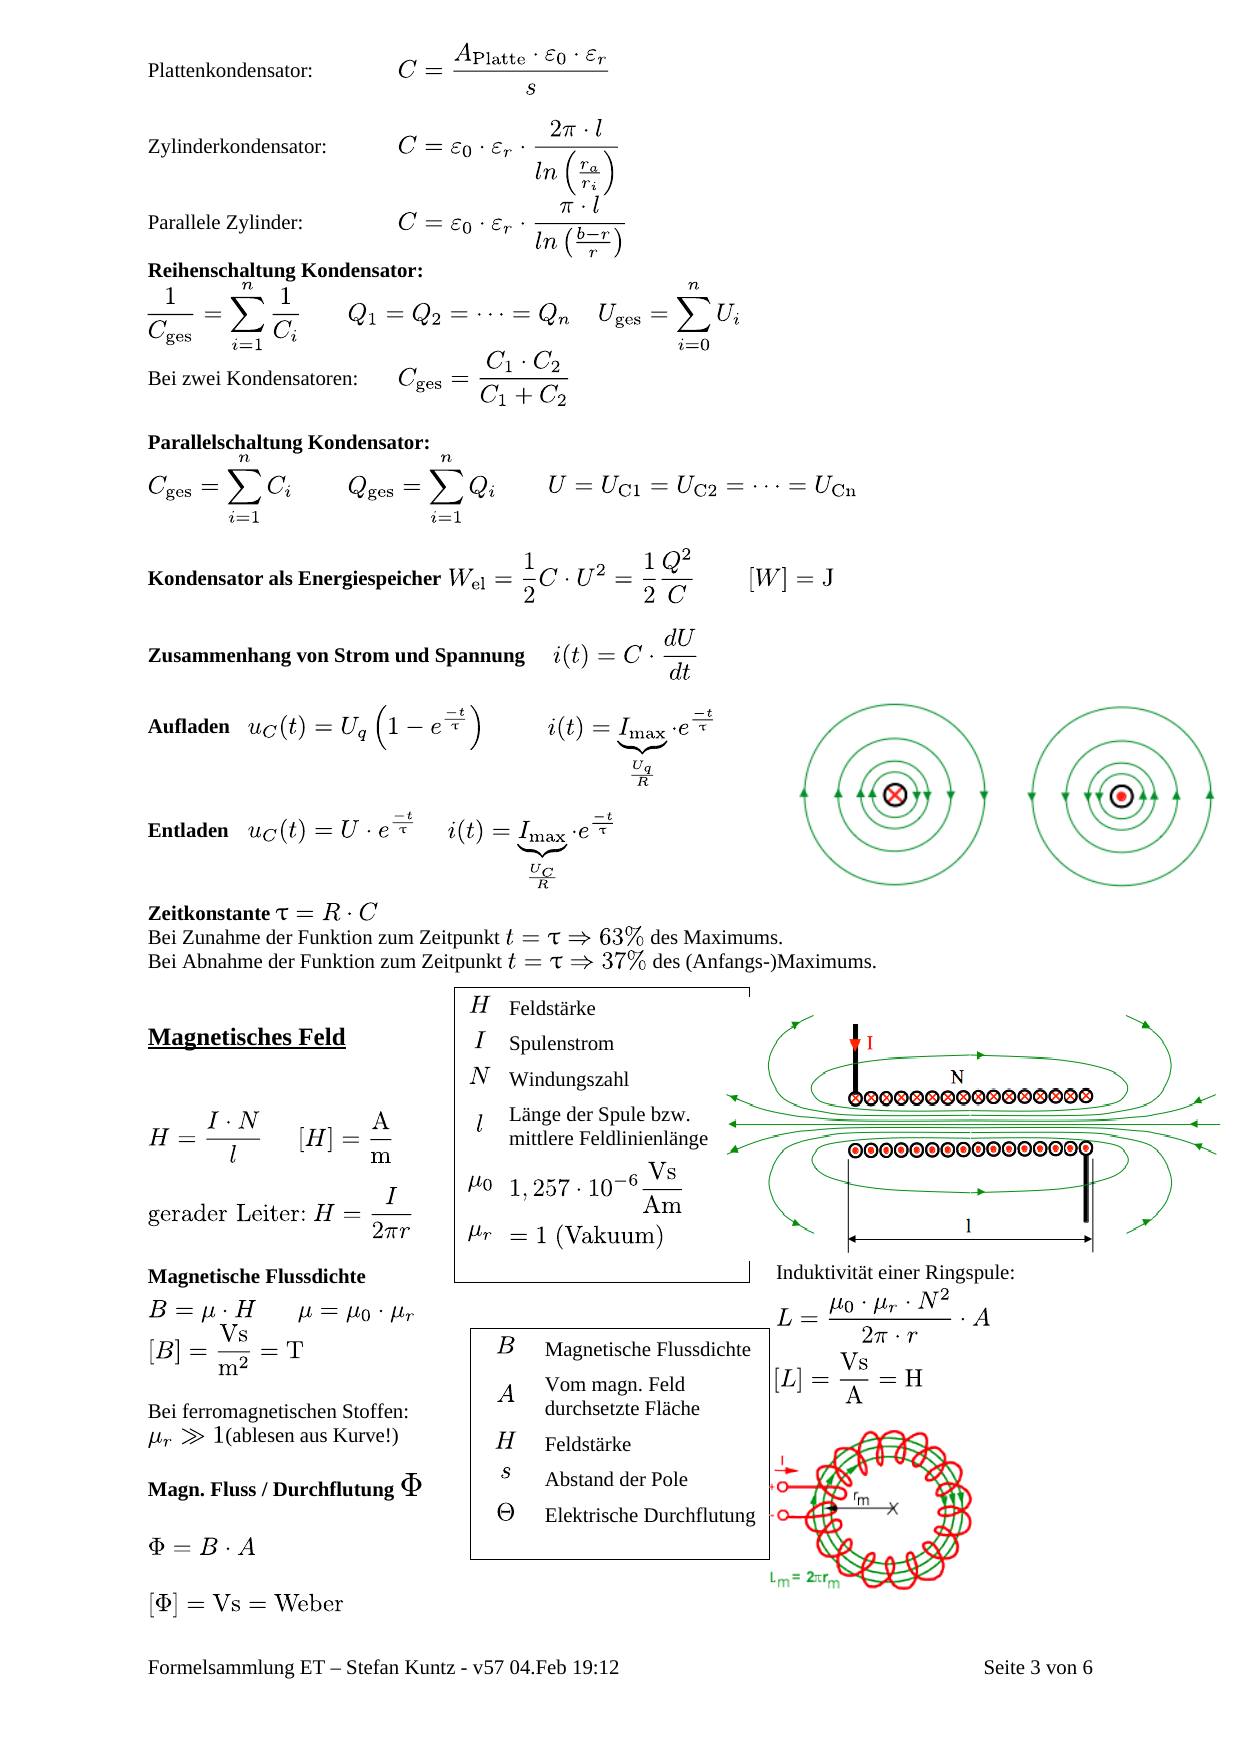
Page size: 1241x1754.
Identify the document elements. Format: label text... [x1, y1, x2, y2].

text Zeitkonstante [148, 901, 1093, 925]
text [618, 119, 1093, 196]
picture [713, 997, 1241, 1261]
table_cell Feldstärke [539, 1426, 768, 1461]
table_header Magnetische Flussdichte [539, 1331, 769, 1366]
subtitle [776, 1403, 1035, 1421]
subtitle Aufladen [148, 705, 797, 786]
subtitle Magn. Fluss / Durchflutung [148, 1473, 470, 1501]
subtitle Magnetisches Feld [148, 1022, 454, 1051]
subtitle [613, 811, 797, 889]
picture [1020, 701, 1219, 890]
table_cell [473, 1497, 539, 1532]
text [609, 43, 1093, 95]
text [770, 1399, 1093, 1423]
subtitle [993, 811, 1020, 889]
table_cell [457, 1026, 503, 1061]
table_cell Länge der Spule bzw. mittlere Feldlinienlänge [503, 1097, 713, 1156]
subtitle [975, 1473, 1093, 1501]
text Parallele Zylinder: [148, 196, 397, 258]
text Bei ferromagnetischen Stoffen: [148, 1399, 470, 1423]
subtitle Entladen [148, 811, 447, 889]
table_cell Elektrische Durchflutung [539, 1497, 768, 1532]
text Plattenkondensator: [148, 43, 397, 95]
table_cell Spulenstrom [503, 1026, 713, 1061]
table_cell [457, 1061, 503, 1097]
text Induktivität einer Ringspule: [776, 1261, 1035, 1403]
table_cell [473, 1461, 539, 1497]
table_header Feldstärke [503, 990, 749, 1026]
text Bei Zunahme der Funktion zum Zeitpunkt des Maximums. [148, 925, 1093, 949]
subtitle Magnetische Flussdichte [148, 1263, 776, 1288]
text [625, 196, 1093, 258]
table_header [457, 990, 503, 1026]
table_cell [457, 1156, 503, 1219]
text (ablesen aus Kurve!) [148, 1423, 470, 1448]
text Bei Abnahme der Funktion zum Zeitpunkt des (Anfangs-)Maximums. [148, 949, 1093, 973]
subtitle [693, 548, 1093, 603]
subtitle [697, 628, 1093, 680]
picture [797, 700, 993, 892]
table_cell [473, 1426, 539, 1461]
text Reihenschaltung Kondensator: [148, 258, 1093, 351]
table_cell [473, 1366, 539, 1426]
text [770, 1423, 1093, 1448]
subtitle Zusammenhang von Strom und Spannung [148, 628, 552, 680]
table_cell Abstand der Pole [539, 1461, 768, 1497]
table_cell Windungszahl [503, 1061, 713, 1097]
table_cell [457, 1219, 503, 1255]
table_cell Vom magn. Feld durchsetzte Fläche [539, 1366, 769, 1426]
table_cell [503, 1219, 713, 1255]
subtitle [1035, 1263, 1093, 1288]
subtitle [993, 705, 1020, 786]
text [569, 351, 1093, 406]
text Zylinderkondensator: [148, 119, 397, 196]
table_header [473, 1331, 539, 1366]
picture [768, 1425, 975, 1594]
subtitle Kondensator als Energiespeicher [148, 548, 447, 603]
text Parallelschaltung Kondensator: [148, 430, 1093, 454]
text Bei zwei Kondensatoren: [148, 351, 397, 406]
table_cell [503, 1156, 713, 1219]
table_cell [457, 1097, 503, 1156]
